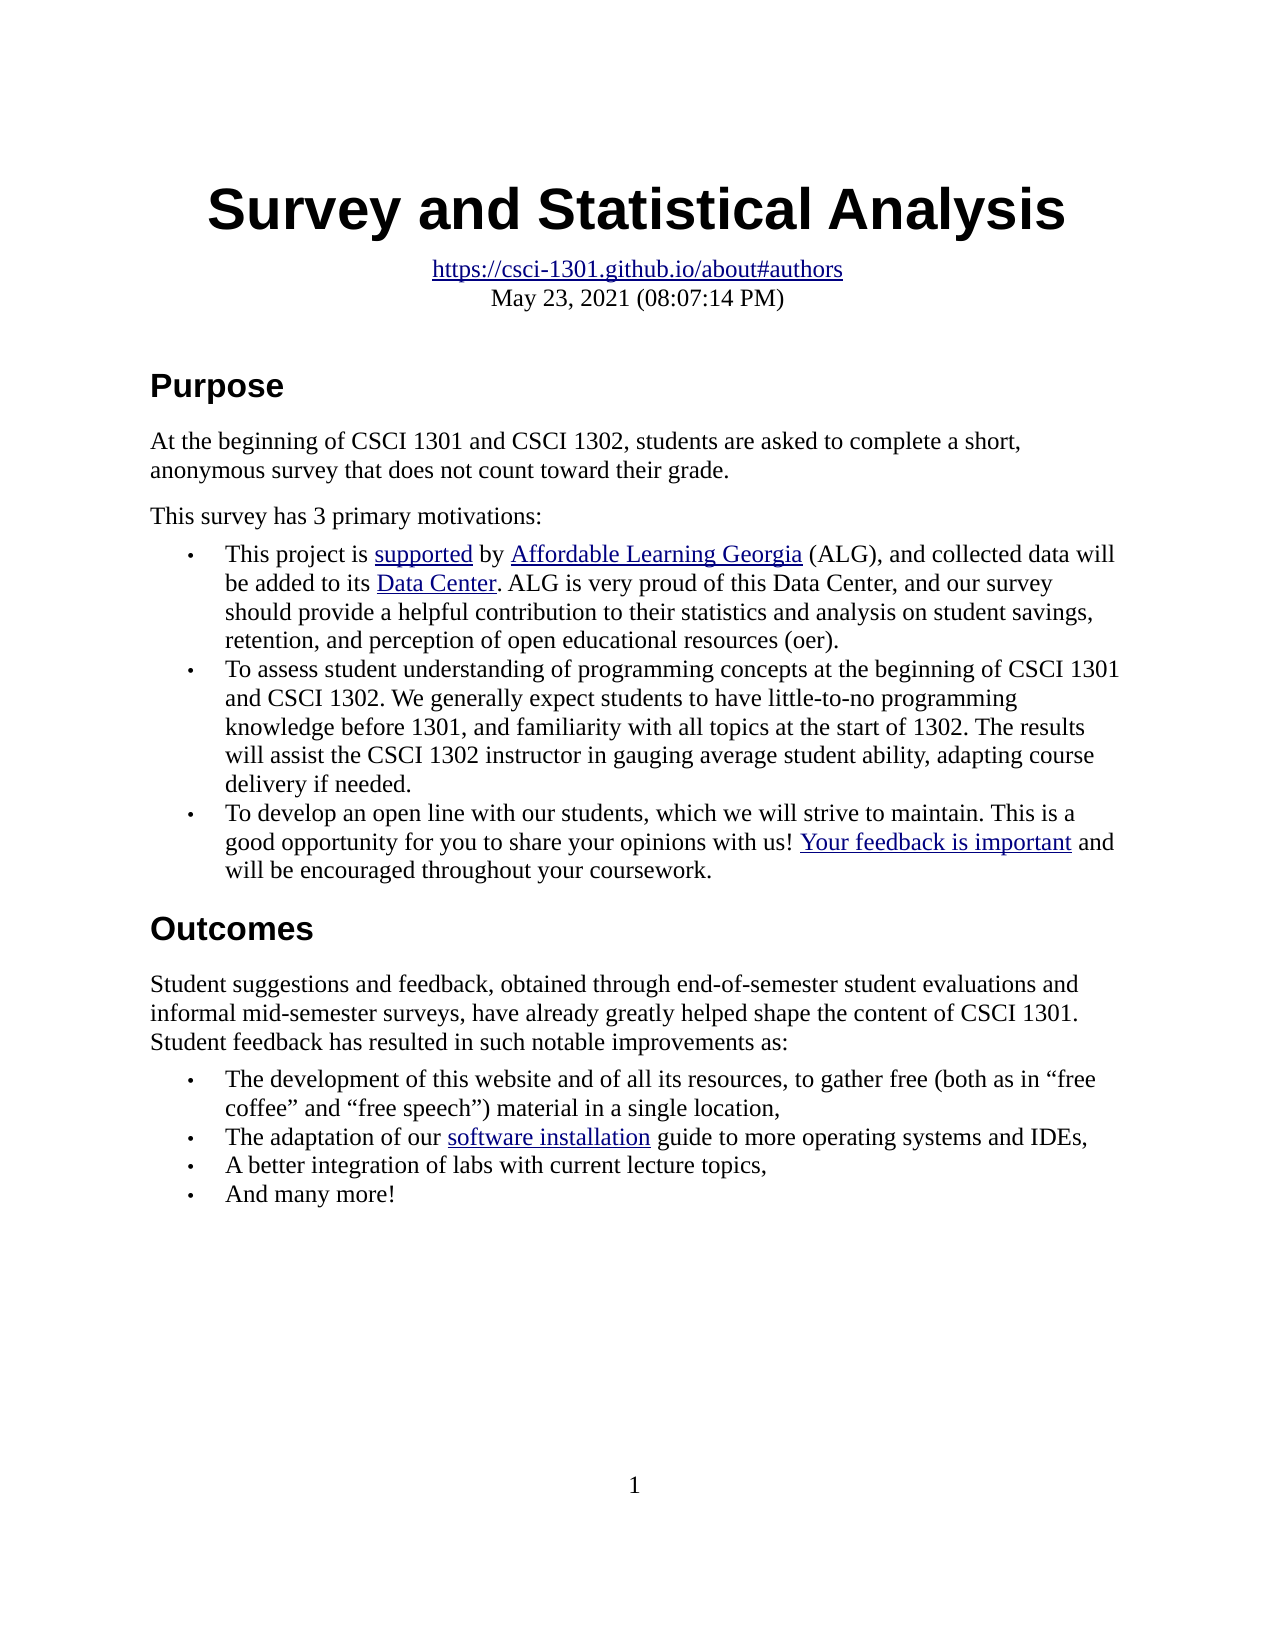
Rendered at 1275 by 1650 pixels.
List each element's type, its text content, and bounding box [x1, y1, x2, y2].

list To develop an open line with our students, which we will strive to maintain. This is a good opportunity for you to share your opinions with us! Your feedback is important and will be encouraged throughout your coursework. [187, 798, 1125, 884]
list The adaptation of our software installation guide to more operating systems and IDEs, [187, 1122, 1125, 1151]
title Survey and Statistical Analysis [150, 175, 1125, 242]
subtitle Outcomes [150, 909, 1125, 948]
text https://csci-1301.github.io/about#authors [150, 254, 1125, 283]
text Student suggestions and feedback, obtained through end-of-semester student evaluations and informal mid-semester surveys, have already greatly helped shape the content of CSCI 1301. Student feedback has resulted in such notable improvements as: [150, 969, 1125, 1055]
list The development of this website and of all its resources, to gather free (both as in “free coffee” and “free speech”) material in a single location, [187, 1064, 1125, 1122]
subtitle Purpose [150, 366, 1125, 404]
list To assess student understanding of programming concepts at the beginning of CSCI 1301 and CSCI 1302. We generally expect students to have little-to-no programming knowledge before 1301, and familiarity with all topics at the start of 1302. The results will assist the CSCI 1302 instructor in gauging average student ability, adapting course delivery if needed. [187, 654, 1125, 798]
text May 23, 2021 (08:07:14 PM) [150, 283, 1125, 312]
list A better integration of labs with current lecture topics, [187, 1151, 1125, 1179]
list And many more! [187, 1179, 1125, 1208]
text At the beginning of CSCI 1301 and CSCI 1302, students are asked to complete a short, anonymous survey that does not count toward their grade. [150, 426, 1125, 483]
text This survey has 3 primary motivations: [150, 501, 1125, 530]
list This project is supported by Affordable Learning Georgia (ALG), and collected data will be added to its Data Center. ALG is very proud of this Data Center, and our survey should provide a helpful contribution to their statistics and analysis on student savings, retention, and perception of open educational resources (oer). [187, 539, 1125, 654]
